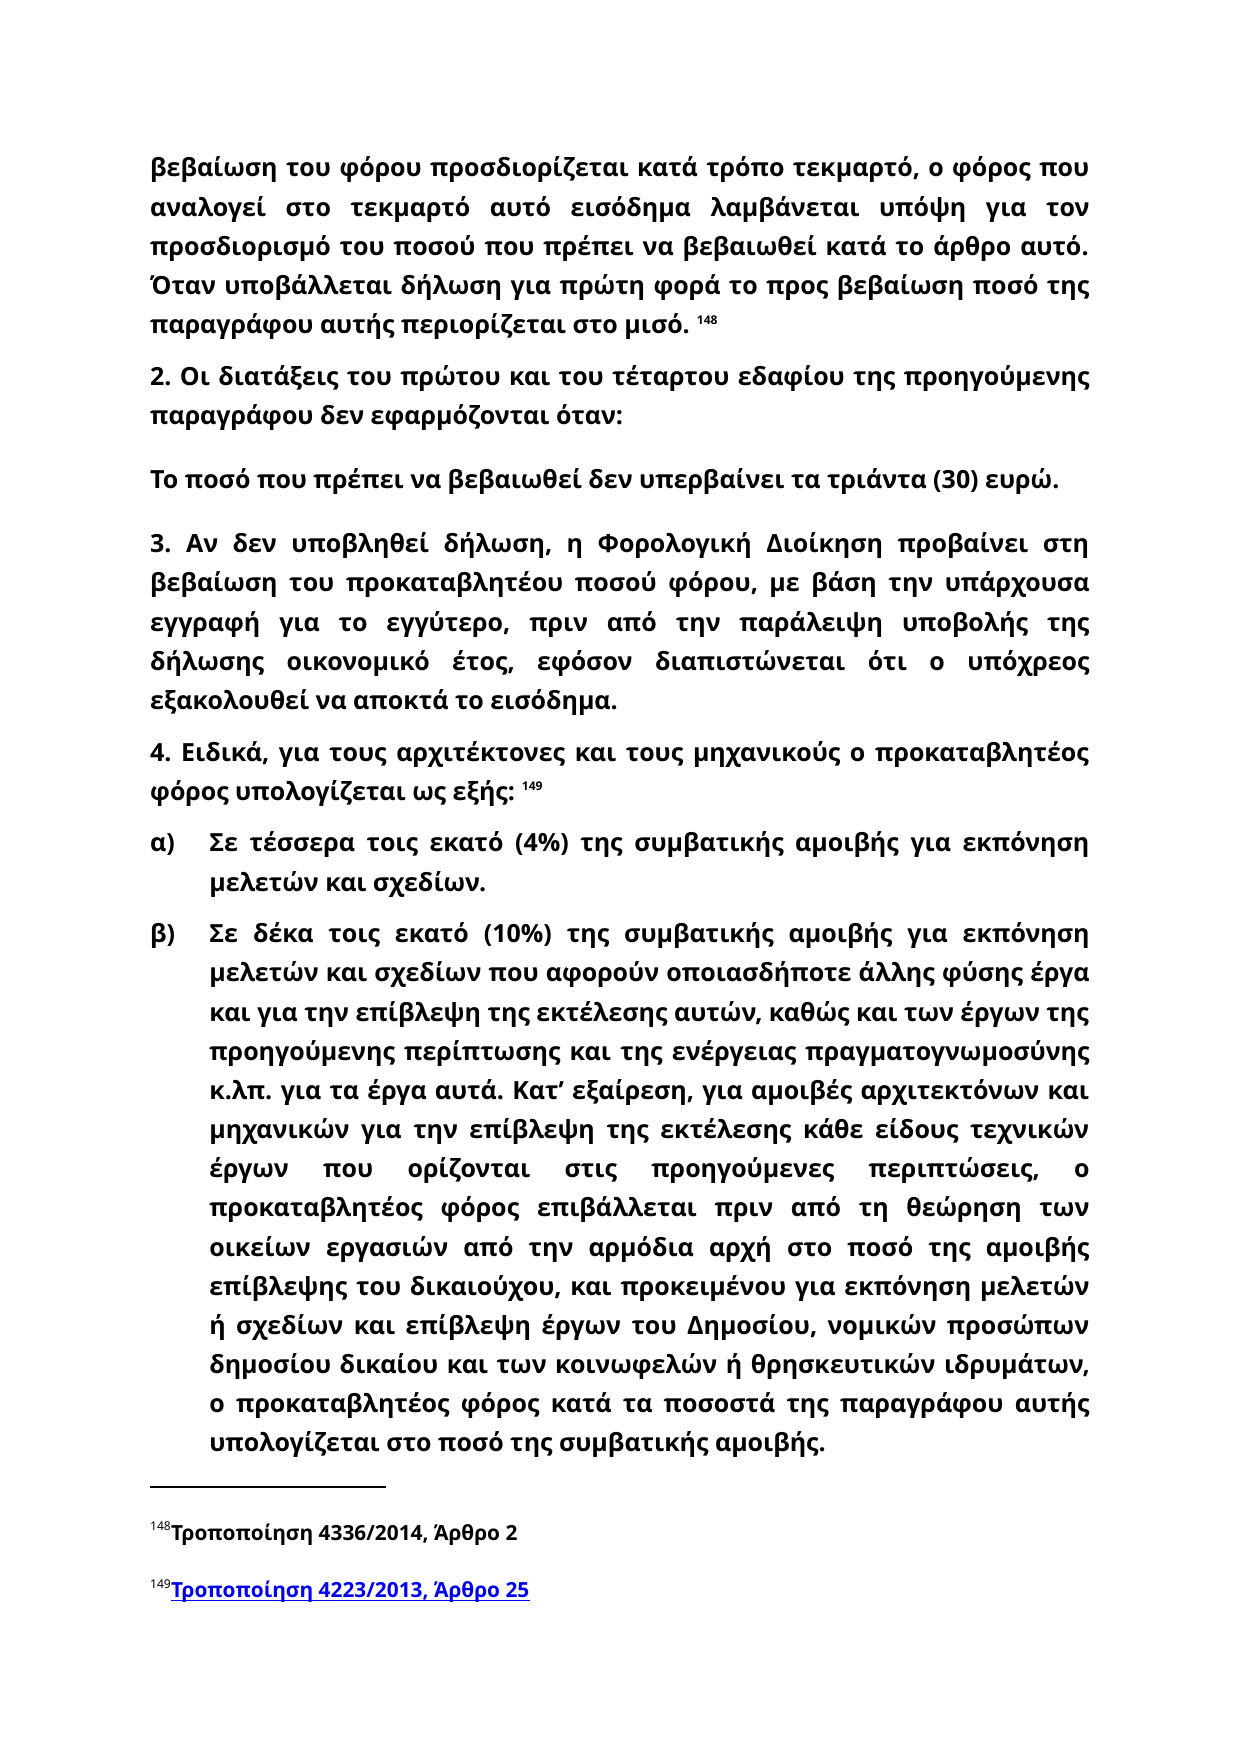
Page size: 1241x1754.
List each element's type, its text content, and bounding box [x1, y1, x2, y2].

text Τροποποίηση 4223/2013, Άρθρο 25 [150, 1576, 1090, 1604]
list α) Σε τέσσερα τοις εκατό (4%) της συμβατικής αμοιβής για εκπόνηση μελετών και σχεδίων. [150, 825, 1090, 898]
text 4. Ειδικά, για τους αρχιτέκτονες και τους μηχανικούς ο προκαταβλητέος φόρος υπολογίζεται ως εξής: [150, 734, 1090, 807]
text Τροποποίηση 4336/2014, Άρθρο 2 [150, 1518, 1090, 1546]
text βεβαίωση του φόρου προσδιορίζεται κατά τρόπο τεκμαρτό, ο φόρος που αναλογεί στο τεκμαρτό αυτό εισόδημα λαμβάνεται υπόψη για τον προσδιορισμό του ποσού που πρέπει να βεβαιωθεί κατά το άρθρο αυτό. Όταν υποβάλλεται δήλωση για πρώτη φορά το προς βεβαίωση ποσό της παραγράφου αυτής περιορίζεται στο μισό. [150, 150, 1090, 341]
list β) Σε δέκα τοις εκατό (10%) της συμβατικής αμοιβής για εκπόνηση μελετών και σχεδίων που αφορούν οποιασδήποτε άλλης φύσης έργα και για την επίβλεψη της εκτέλεσης αυτών, καθώς και των έργων της προηγούμενης περίπτωσης και της ενέργειας πραγματογνωμοσύνης κ.λπ. για τα έργα αυτά. Κατ’ εξαίρεση, για αμοιβές αρχιτεκτόνων και μηχανικών για την επίβλεψη της εκτέλεσης κάθε είδους τεχνικών έργων που ορίζονται στις προηγούμενες περιπτώσεις, ο προκαταβλητέος φόρος επιβάλλεται πριν από τη θεώρηση των οικείων εργασιών από την αρμόδια αρχή στο ποσό της αμοιβής επίβλεψης του δικαιούχου, και προκειμένου για εκπόνηση μελετών ή σχεδίων και επίβλεψη έργων του Δημοσίου, νομικών προσώπων δημοσίου δικαίου και των κοινωφελών ή θρησκευτικών ιδρυμάτων, ο προκαταβλητέος φόρος κατά τα ποσοστά της παραγράφου αυτής υπολογίζεται στο ποσό της συμβατικής αμοιβής. [150, 916, 1090, 1459]
text 3. Αν δεν υποβληθεί δήλωση, η Φορολογική Διοίκηση προβαίνει στη βεβαίωση του προκαταβλητέου ποσού φόρου, με βάση την υπάρχουσα εγγραφή για το εγγύτερο, πριν από την παράλειψη υποβολής της δήλωσης οικονομικό έτος, εφόσον διαπιστώνεται ότι ο υπόχρεος εξακολουθεί να αποκτά το εισόδημα. [150, 526, 1090, 717]
text 2. Οι διατάξεις του πρώτου και του τέταρτου εδαφίου της προηγούμενης παραγράφου δεν εφαρμόζονται όταν: [150, 358, 1090, 432]
text Το ποσό που πρέπει να βεβαιωθεί δεν υπερβαίνει τα τριάντα (30) ευρώ. [150, 462, 1090, 496]
